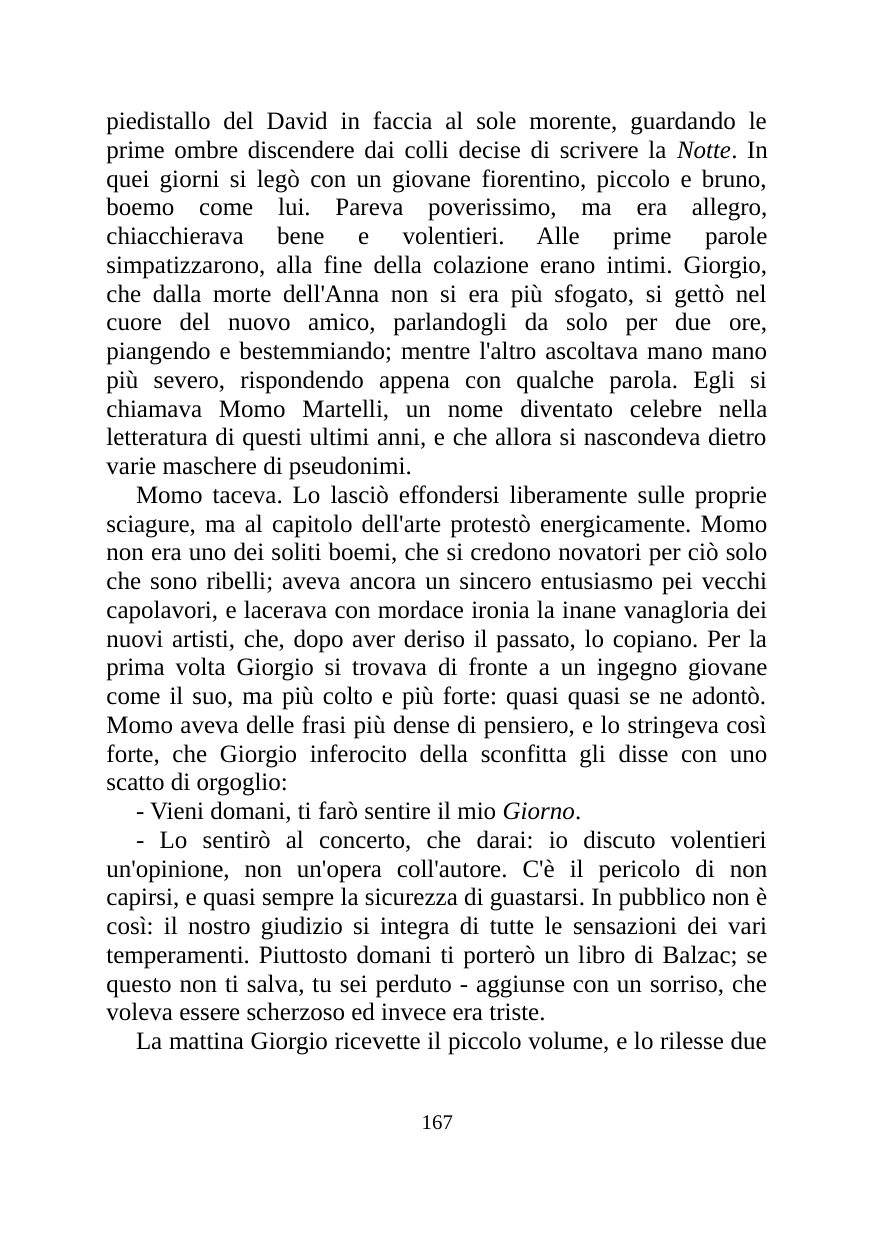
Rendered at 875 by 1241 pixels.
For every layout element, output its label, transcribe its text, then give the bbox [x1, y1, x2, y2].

text - Lo sentirò al concerto, che darai: io discuto volentieri un'opinione, non un'opera coll'autore. C'è il pericolo di non capirsi, e quasi sempre la sicurezza di guastarsi. In pubblico non è così: il nostro giudizio si integra di tutte le sensazioni dei vari temperamenti. Piuttosto domani ti porterò un libro di Balzac; se questo non ti salva, tu sei perduto - aggiunse con un sorriso, che voleva essere scherzoso ed invece era triste. [106, 825, 768, 1026]
text - Vieni domani, ti farò sentire il mio Giorno. [106, 796, 768, 825]
text Momo taceva. Lo lasciò effondersi liberamente sulle proprie sciagure, ma al capitolo dell'arte protestò energicamente. Momo non era uno dei soliti boemi, che si credono novatori per ciò solo che sono ribelli; aveva ancora un sincero entusiasmo pei vecchi capolavori, e lacerava con mordace ironia la inane vanagloria dei nuovi artisti, che, dopo aver deriso il passato, lo copiano. Per la prima volta Giorgio si trovava di fronte a un ingegno giovane come il suo, ma più colto e più forte: quasi quasi se ne adontò. Momo aveva delle frasi più dense di pensiero, e lo stringeva così forte, che Giorgio inferocito della sconfitta gli disse con uno scatto di orgoglio: [106, 480, 768, 796]
text La mattina Giorgio ricevette il piccolo volume, e lo rilesse due [106, 1026, 768, 1055]
text piedistallo del David in faccia al sole morente, guardando le prime ombre discendere dai colli decise di scrivere la Notte. In quei giorni si legò con un giovane fiorentino, piccolo e bruno, boemo come lui. Pareva poverissimo, ma era allegro, chiacchierava bene e volentieri. Alle prime parole simpatizzarono, alla fine della colazione erano intimi. Giorgio, che dalla morte dell'Anna non si era più sfogato, si gettò nel cuore del nuovo amico, parlandogli da solo per due ore, piangendo e bestemmiando; mentre l'altro ascoltava mano mano più severo, rispondendo appena con qualche parola. Egli si chiamava Momo Martelli, un nome diventato celebre nella letteratura di questi ultimi anni, e che allora si nascondeva dietro varie maschere di pseudonimi. [106, 106, 768, 480]
